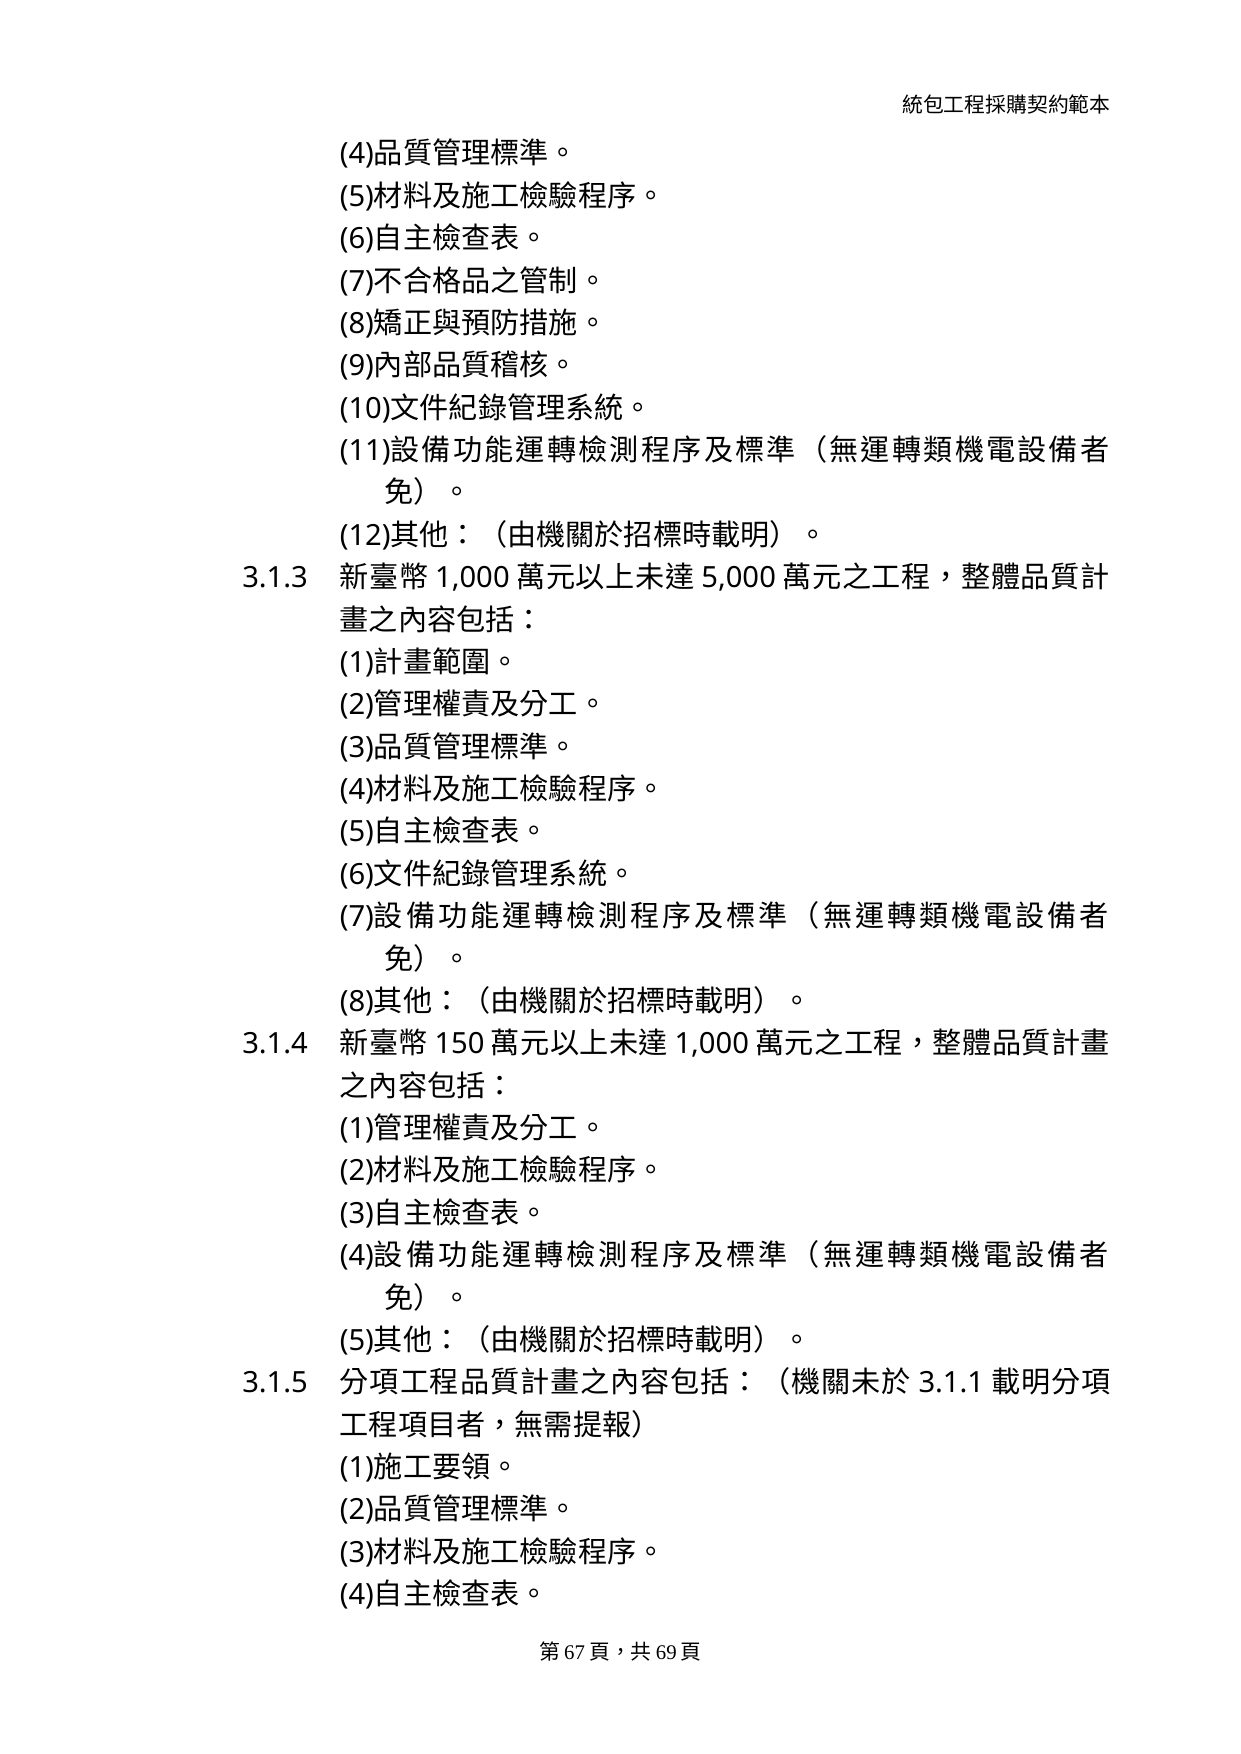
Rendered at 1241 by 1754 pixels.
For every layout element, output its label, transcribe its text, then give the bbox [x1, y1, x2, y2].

list 管理權責及分工。 [339, 681, 1110, 723]
list 材料及施工檢驗程序。 [339, 1147, 1110, 1189]
list 其他：（由機關於招標時載明）。 [339, 1316, 1110, 1359]
list 設備功能運轉檢測程序及標準（無運轉類機電設備者免）。 [339, 1232, 1110, 1316]
list 分項工程品質計畫之內容包括：（機關未於3.1.1載明分項工程項目者，無需提報） [242, 1359, 1110, 1443]
list 內部品質稽核。 [339, 342, 1110, 384]
list 新臺幣1,000萬元以上未達5,000萬元之工程，整體品質計畫之內容包括： [242, 554, 1110, 638]
list 設備功能運轉檢測程序及標準（無運轉類機電設備者免）。 [339, 893, 1110, 977]
list 自主檢查表。 [339, 215, 1110, 257]
list 管理權責及分工。 [339, 1104, 1110, 1147]
list 品質管理標準。 [339, 723, 1110, 766]
list 施工要領。 [339, 1443, 1110, 1486]
list 自主檢查表。 [339, 1571, 1110, 1613]
list 其他：（由機關於招標時載明）。 [339, 511, 1110, 554]
list 文件紀錄管理系統。 [339, 384, 1110, 427]
list 文件紀錄管理系統。 [339, 850, 1110, 893]
list 不合格品之管制。 [339, 257, 1110, 299]
list 自主檢查表。 [339, 1189, 1110, 1232]
list 品質管理標準。 [339, 1486, 1110, 1528]
list 矯正與預防措施。 [339, 299, 1110, 342]
list 自主檢查表。 [339, 808, 1110, 850]
list 品質管理標準。 [339, 130, 1110, 172]
list 設備功能運轉檢測程序及標準（無運轉類機電設備者免）。 [339, 427, 1110, 511]
list 材料及施工檢驗程序。 [339, 766, 1110, 808]
list 材料及施工檢驗程序。 [339, 172, 1110, 215]
list 新臺幣150萬元以上未達1,000萬元之工程，整體品質計畫之內容包括： [242, 1020, 1110, 1104]
list 計畫範圍。 [339, 638, 1110, 681]
list 其他：（由機關於招標時載明）。 [339, 977, 1110, 1020]
list 材料及施工檢驗程序。 [339, 1528, 1110, 1571]
